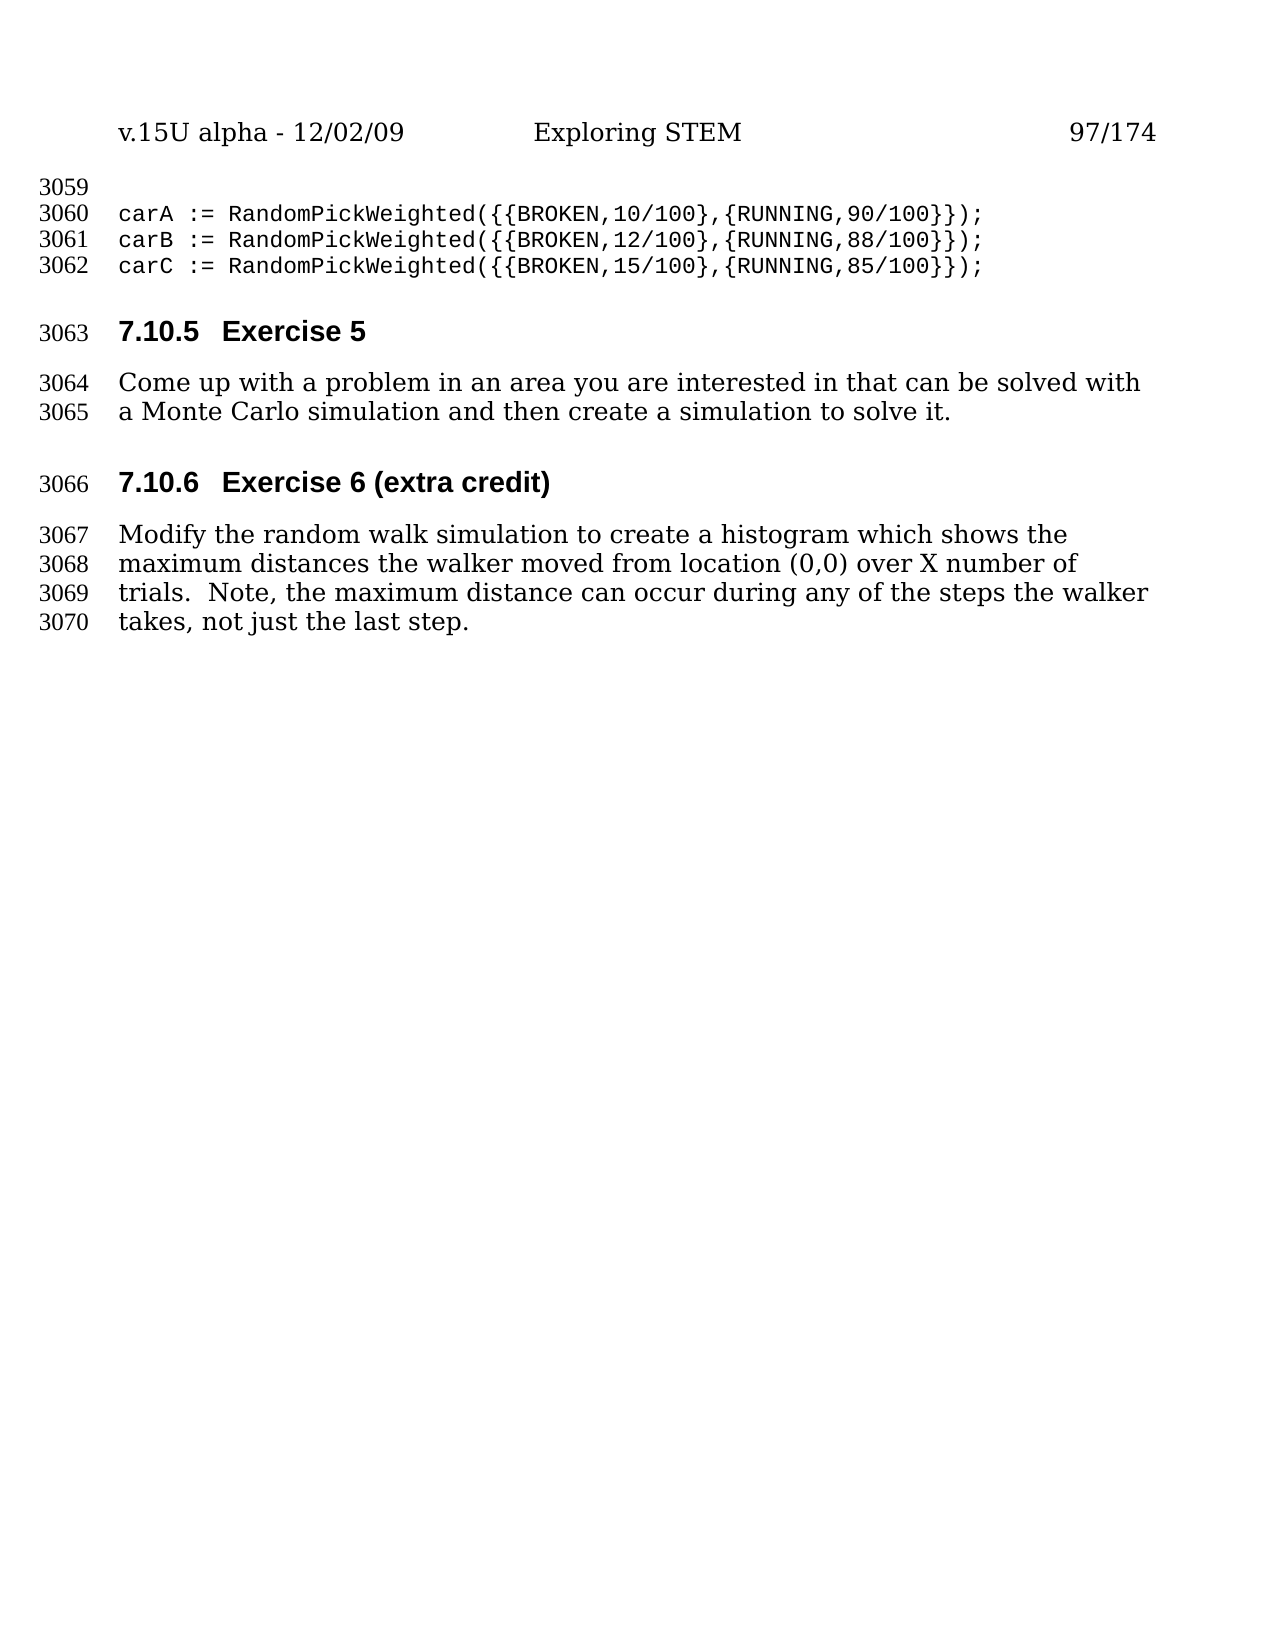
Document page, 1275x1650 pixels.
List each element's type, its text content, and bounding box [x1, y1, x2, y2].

text carC := RandomPickWeighted({{BROKEN,15/100},{RUNNING,85/100}}); [118, 254, 1157, 281]
text Come up with a problem in an area you are interested in that can be solved with a Monte Carlo simulation and then create a simulation to solve it. [118, 368, 1157, 426]
text carA := RandomPickWeighted({{BROKEN,10/100},{RUNNING,90/100}}); [118, 203, 1157, 229]
text Modify the random walk simulation to create a histogram which shows the maximum distances the walker moved from location (0,0) over X number of trials. Note, the maximum distance can occur during any of the steps the walker takes, not just the last step. [118, 520, 1157, 637]
subtitle Exercise 6 (extra credit) [118, 465, 1157, 499]
text carB := RandomPickWeighted({{BROKEN,12/100},{RUNNING,88/100}}); [118, 229, 1157, 254]
subtitle Exercise 5 [118, 313, 1157, 347]
